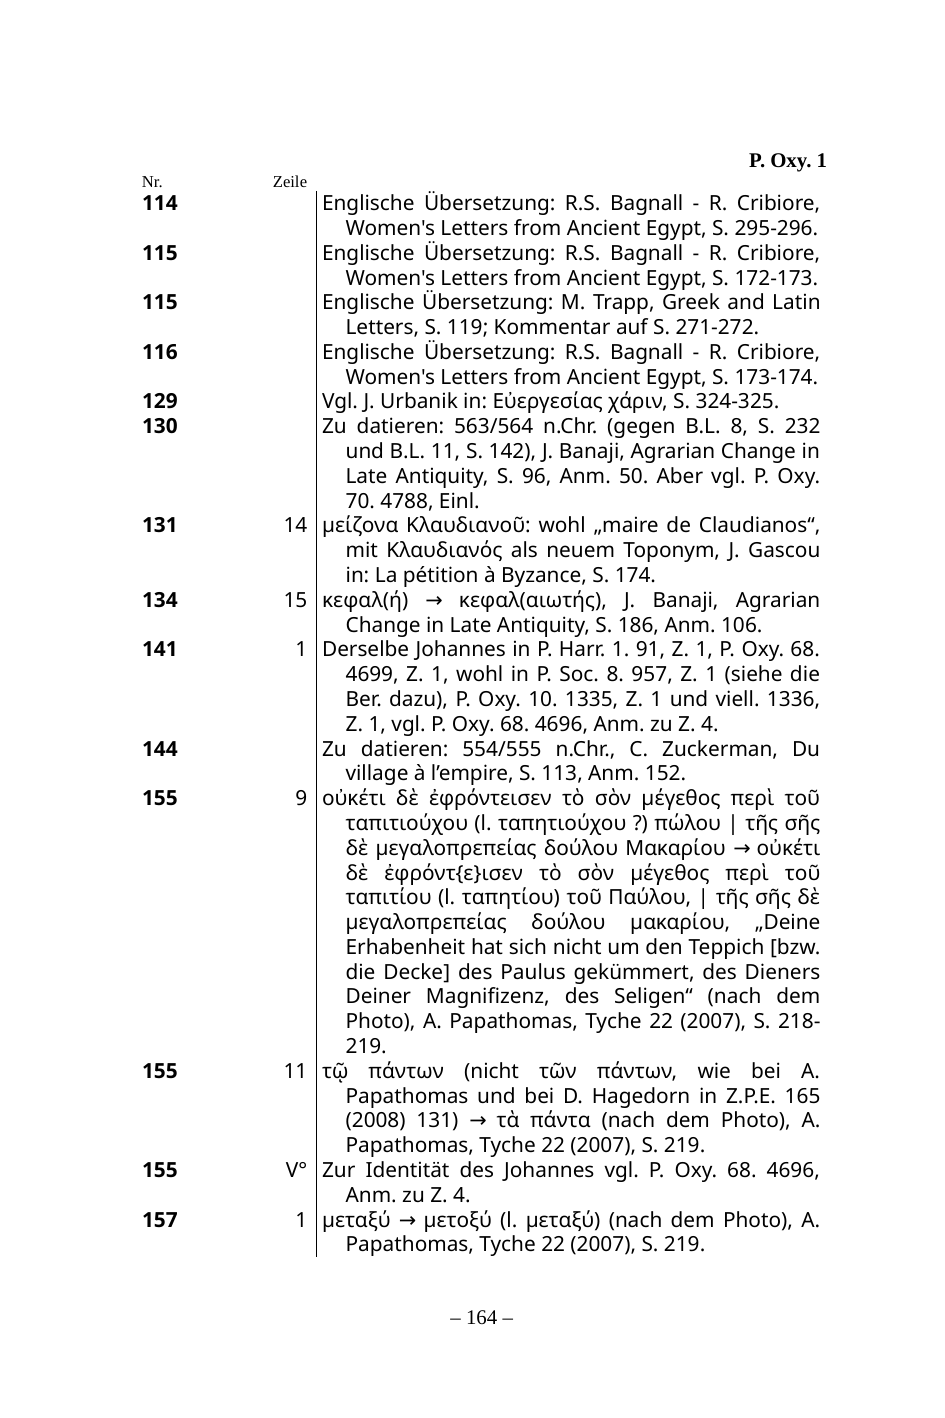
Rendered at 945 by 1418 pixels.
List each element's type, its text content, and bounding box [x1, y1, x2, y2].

table_cell [224, 290, 316, 339]
table_cell Zu datieren: 554/555 n.Chr., C. Zuckerman, Du village à l’empire, S. 113, Anm. 152. [317, 736, 827, 786]
table_cell 155 [136, 1158, 224, 1207]
table_cell Derselbe Johannes in P. Harr. 1. 91, Z. 1, P. Oxy. 68. 4699, Z. 1, wohl in P. Soc. 8. 957, Z. 1 (siehe die Ber. dazu), P. Oxy. 10. 1335, Z. 1 und viell. 1336, Z. 1, vgl. P. Oxy. 68. 4696, Anm. zu Z. 4. [317, 637, 827, 736]
table_cell [224, 340, 316, 389]
table_cell 115 [136, 240, 224, 290]
table_cell 116 [136, 340, 224, 389]
table_cell 134 [136, 588, 224, 637]
table_cell 1 [224, 637, 316, 736]
table_cell Englische Übersetzung: R.S. Bagnall - R. Cribiore, Women's Letters from Ancient Egypt, S. 172-173. [317, 240, 827, 290]
table_cell [224, 191, 316, 240]
table_cell 130 [136, 414, 224, 513]
table_cell [224, 240, 316, 290]
table_cell κεφαλ(ή) → κεφαλ(αιωτής), J. Banaji, Agrarian Change in Late Antiquity, S. 186, Anm. 106. [317, 588, 827, 637]
table_cell 11 [224, 1059, 316, 1158]
table_cell 141 [136, 637, 224, 736]
table_cell μεταξύ → μετοξύ (l. μεταξύ) (nach dem Photo), A. Papathomas, Tyche 22 (2007), S. 219. [317, 1207, 827, 1257]
table_cell μείζονα Κλαυδιανοῦ: wohl „maire de Claudianos“, mit Κλαυδιανός als neuem Toponym, J. Gascou in: La pétition à Byzance, S. 174. [317, 513, 827, 587]
table_cell οὐκέτι δὲ ἐφρόντεισεν τὸ σὸν μέγεθος περὶ τοῦ ταπιτιούχου (l. ταπητιούχου ?) πώλου | τῆς σῆς δὲ μεγαλοπρεπείας δούλου Μακαρίου → οὐκέτι δὲ ἐφρόντ{ε}ισεν τὸ σὸν μέγεθος περὶ τοῦ ταπιτίου (l. ταπητίου) τοῦ Παύλου, | τῆς σῆς δὲ μεγαλοπρεπείας δούλου μακαρίου, „Deine Erhabenheit hat sich nicht um den Teppich [bzw. die Decke] des Paulus gekümmert, des Dieners Deiner Magnifizenz, des Seligen“ (nach dem Photo), A. Papathomas, Tyche 22 (2007), S. 218-219. [317, 786, 827, 1058]
table_cell 15 [224, 588, 316, 637]
table_cell Englische Übersetzung: R.S. Bagnall - R. Cribiore, Women's Letters from Ancient Egypt, S. 295-296. [317, 191, 827, 240]
table_cell Englische Übersetzung: M. Trapp, Greek and Latin Letters, S. 119; Kommentar auf S. 271-272. [317, 290, 827, 339]
table_cell 14 [224, 513, 316, 587]
table_cell 9 [224, 786, 316, 1058]
table_cell Zu datieren: 563/564 n.Chr. (gegen B.L. 8, S. 232 und B.L. 11, S. 142), J. Banaji, Agrarian Change in Late Antiquity, S. 96, Anm. 50. Aber vgl. P. Oxy. 70. 4788, Einl. [317, 414, 827, 513]
table_cell Vgl. J. Urbanik in: Εὐεργεσίας χάριν, S. 324-325. [317, 389, 827, 414]
table_cell 115 [136, 290, 224, 339]
table_cell 129 [136, 389, 224, 414]
table_cell 1 [224, 1207, 316, 1257]
table_cell [224, 414, 316, 513]
table_cell 157 [136, 1207, 224, 1257]
table_cell τῷ πάντων (nicht τῶν πάντων, wie bei A. Papathomas und bei D. Hagedorn in Z.P.E. 165 (2008) 131) → τὰ πάντα (nach dem Photo), A. Papathomas, Tyche 22 (2007), S. 219. [317, 1059, 827, 1158]
table_cell [224, 736, 316, 786]
table_cell V° [224, 1158, 316, 1207]
table_cell 155 [136, 786, 224, 1058]
table_cell 131 [136, 513, 224, 587]
table_cell 155 [136, 1059, 224, 1158]
table_cell [224, 389, 316, 414]
table_cell Englische Übersetzung: R.S. Bagnall - R. Cribiore, Women's Letters from Ancient Egypt, S. 173-174. [317, 340, 827, 389]
table_cell Zur Identität des Johannes vgl. P. Oxy. 68. 4696, Anm. zu Z. 4. [317, 1158, 827, 1207]
table_cell 114 [136, 191, 224, 240]
table_cell 144 [136, 736, 224, 786]
